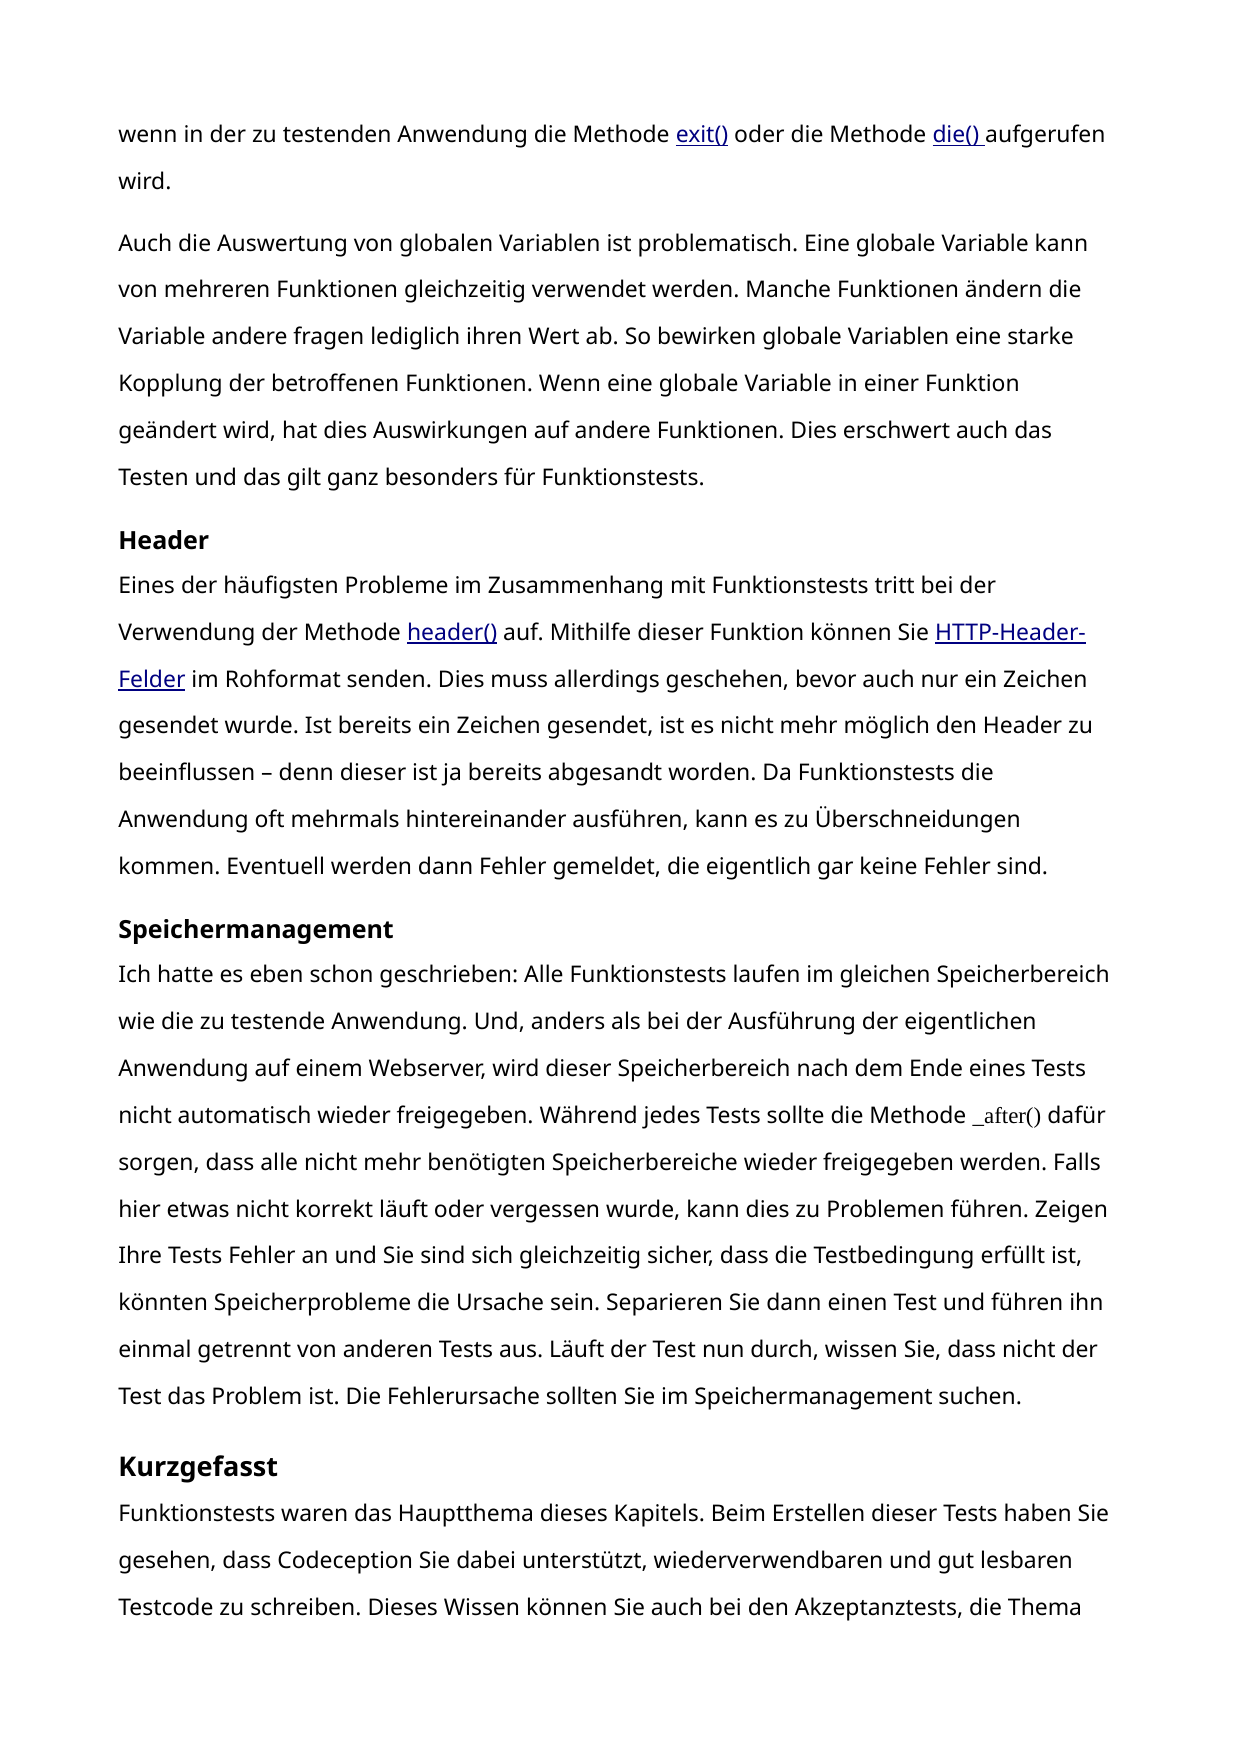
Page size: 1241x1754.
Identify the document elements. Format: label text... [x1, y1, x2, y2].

text Eines der häufigsten Probleme im Zusammenhang mit Funktionstests tritt bei der Verwendung der Methode header() auf. Mithilfe dieser Funktion können Sie HTTP-Header-Felder im Rohformat senden. Dies muss allerdings geschehen, bevor auch nur ein Zeichen gesendet wurde. Ist bereits ein Zeichen gesendet, ist es nicht mehr möglich den Header zu beeinflussen – denn dieser ist ja bereits abgesandt worden. Da Funktionstests die Anwendung oft mehrmals hintereinander ausführen, kann es zu Überschneidungen kommen. Eventuell werden dann Fehler gemeldet, die eigentlich gar keine Fehler sind. [118, 569, 1122, 881]
subtitle Kurzgefasst [118, 1448, 1122, 1484]
subtitle Header [118, 522, 1122, 556]
text Funktionstests waren das Hauptthema dieses Kapitels. Beim Erstellen dieser Tests haben Sie gesehen, dass Codeception Sie dabei unterstützt, wiederverwendbaren und gut lesbaren Testcode zu schreiben. Dieses Wissen können Sie auch bei den Akzeptanztests, die Thema [118, 1497, 1122, 1622]
text Auch die Auswertung von globalen Variablen ist problematisch. Eine globale Variable kann von mehreren Funktionen gleichzeitig verwendet werden. Manche Funktionen ändern die Variable andere fragen lediglich ihren Wert ab. So bewirken globale Variablen eine starke Kopplung der betroffenen Funktionen. Wenn eine globale Variable in einer Funktion geändert wird, hat dies Auswirkungen auf andere Funktionen. Dies erschwert auch das Testen und das gilt ganz besonders für Funktionstests. [118, 226, 1122, 492]
text wenn in der zu testenden Anwendung die Methode exit() oder die Methode die() aufgerufen wird. [118, 118, 1122, 196]
subtitle Speichermanagement [118, 912, 1122, 946]
text Ich hatte es eben schon geschrieben: Alle Funktionstests laufen im gleichen Speicherbereich wie die zu testende Anwendung. Und, anders als bei der Ausführung der eigentlichen Anwendung auf einem Webserver, wird dieser Speicherbereich nach dem Ende eines Tests nicht automatisch wieder freigegeben. Während jedes Tests sollte die Methode _after() dafür sorgen, dass alle nicht mehr benötigten Speicherbereiche wieder freigegeben werden. Falls hier etwas nicht korrekt läuft oder vergessen wurde, kann dies zu Problemen führen. Zeigen Ihre Tests Fehler an und Sie sind sich gleichzeitig sicher, dass die Testbedingung erfüllt ist, könnten Speicherprobleme die Ursache sein. Separieren Sie dann einen Test und führen ihn einmal getrennt von anderen Tests aus. Läuft der Test nun durch, wissen Sie, dass nicht der Test das Problem ist. Die Fehlerursache sollten Sie im Speichermanagement suchen. [118, 958, 1122, 1411]
